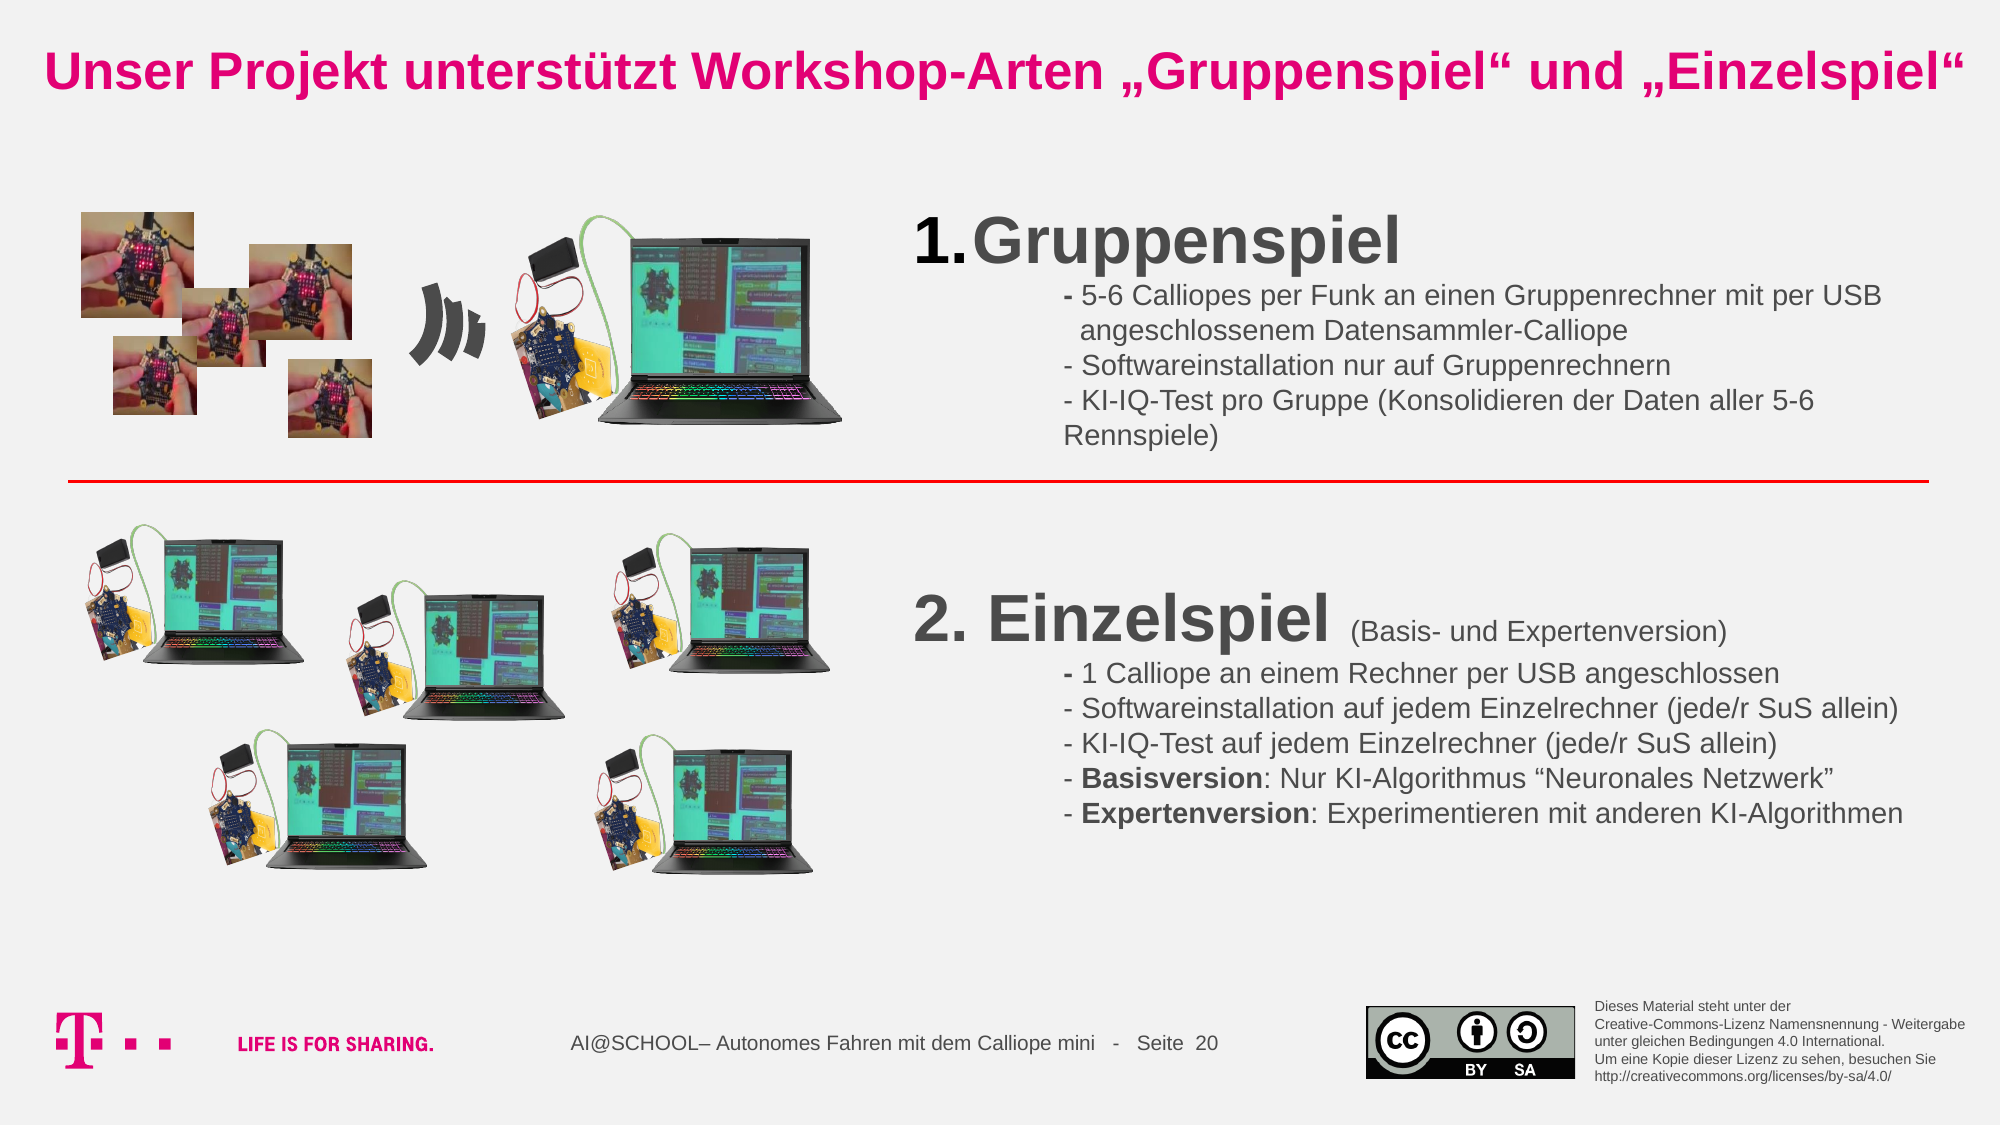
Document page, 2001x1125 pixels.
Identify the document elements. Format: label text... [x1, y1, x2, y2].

picture [288, 359, 372, 438]
picture [593, 525, 831, 678]
picture [66, 516, 305, 669]
picture [327, 572, 566, 725]
picture [483, 203, 843, 432]
text_box Unser Projekt unterstützt Workshop-Arten „Gruppenspiel“ und „Einzelspiel“ [0, 43, 1972, 132]
picture [81, 212, 352, 415]
picture [576, 726, 814, 879]
picture [190, 721, 428, 874]
text_box 2. Einzelspiel (Basis- und Expertenversion) - 1 Calliope an einem Rechner per USB angeschlossen - Softwareinstallation auf jedem Einzelrechner (jede/r SuS allein) - KI-IQ-Test auf jedem Einzelrechner (jede/r SuS allein) - Basisversion: Nur KI-Algorithmus “Neuronales Netzwerk” - Expertenversion: Experimentieren mit anderen KI-Algorithmen [901, 568, 1930, 785]
text_box Gruppenspiel - 5-6 Calliopes per Funk an einen Gruppenrechner mit per USB angeschlossenem Datensammler-Calliope - Softwareinstallation nur auf Gruppenrechnern - KI-IQ-Test pro Gruppe (Konsolidieren der Daten aller 5-6 Rennspiele) [901, 190, 1930, 407]
